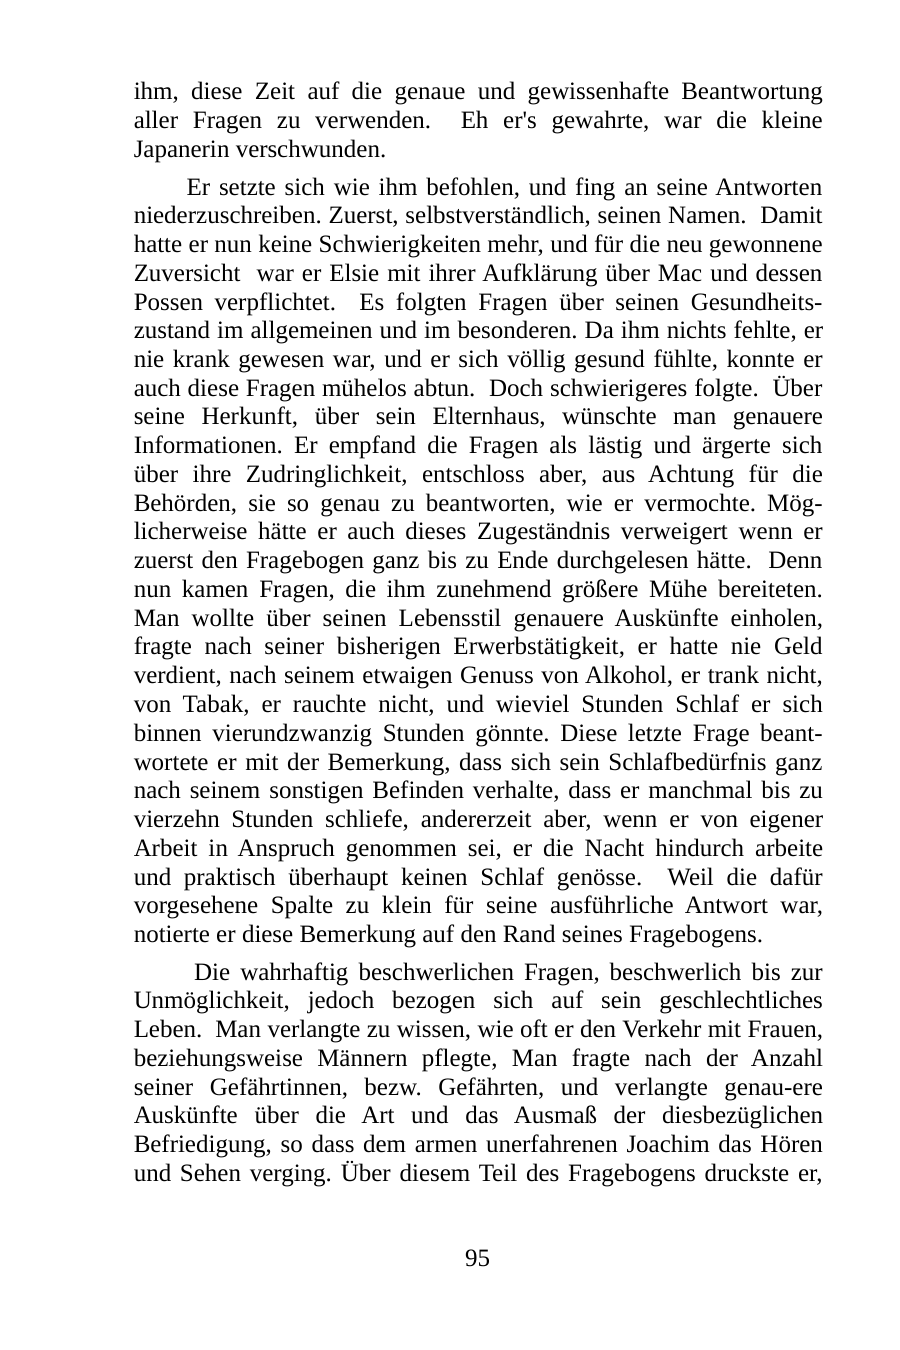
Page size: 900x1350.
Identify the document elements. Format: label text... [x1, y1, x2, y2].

text Er setzte sich wie ihm befohlen, und fing an seine Antworten niederzuschreiben. Zuerst, selbstverständlich, seinen Namen. Damit hatte er nun keine Schwierigkeiten mehr, und für die neu gewonnene Zuversicht war er Elsie mit ihrer Aufklärung über Mac und dessen Possen verpflichtet. Es folgten Fragen über seinen Gesundheits-zustand im allgemeinen und im besonderen. Da ihm nichts fehlte, er nie krank gewesen war, und er sich völlig gesund fühlte, konnte er auch diese Fragen mühelos abtun. Doch schwierigeres folgte. Über seine Herkunft, über sein Elternhaus, wünschte man genauere Informationen. Er empfand die Fragen als lästig und ärgerte sich über ihre Zudringlichkeit, entschloss aber, aus Achtung für die Behörden, sie so genau zu beantworten, wie er vermochte. Mög-licherweise hätte er auch dieses Zugeständnis verweigert wenn er zuerst den Fragebogen ganz bis zu Ende durchgelesen hätte. Denn nun kamen Fragen, die ihm zunehmend größere Mühe bereiteten. Man wollte über seinen Lebensstil genauere Auskünfte einholen, fragte nach seiner bisherigen Erwerbstätigkeit, er hatte nie Geld verdient, nach seinem etwaigen Genuss von Alkohol, er trank nicht, von Tabak, er rauchte nicht, und wieviel Stunden Schlaf er sich binnen vierundzwanzig Stunden gönnte. Diese letzte Frage beant-wortete er mit der Bemerkung, dass sich sein Schlafbedürfnis ganz nach seinem sonstigen Befinden verhalte, dass er manchmal bis zu vierzehn Stunden schliefe, andererzeit aber, wenn er von eigener Arbeit in Anspruch genommen sei, er die Nacht hindurch arbeite und praktisch überhaupt keinen Schlaf genösse. Weil die dafür vorgesehene Spalte zu klein für seine ausführliche Antwort war, notierte er diese Bemerkung auf den Rand seines Fragebogens. [133, 172, 823, 948]
text Die wahrhaftig beschwerlichen Fragen, beschwerlich bis zur Unmöglichkeit, jedoch bezogen sich auf sein geschlechtliches Leben. Man verlangte zu wissen, wie oft er den Verkehr mit Frauen, beziehungsweise Männern pflegte, Man fragte nach der Anzahl seiner Gefährtinnen, bezw. Gefährten, und verlangte genau-ere Auskünfte über die Art und das Ausmaß der diesbezüglichen Befriedigung, so dass dem armen unerfahrenen Joachim das Hören und Sehen verging. Über diesem Teil des Fragebogens druckste er, [133, 957, 823, 1187]
text ihm, diese Zeit auf die genaue und gewissenhafte Beantwortung aller Fragen zu verwenden. Eh er's gewahrte, war die kleine Japanerin verschwunden. [133, 76, 823, 163]
